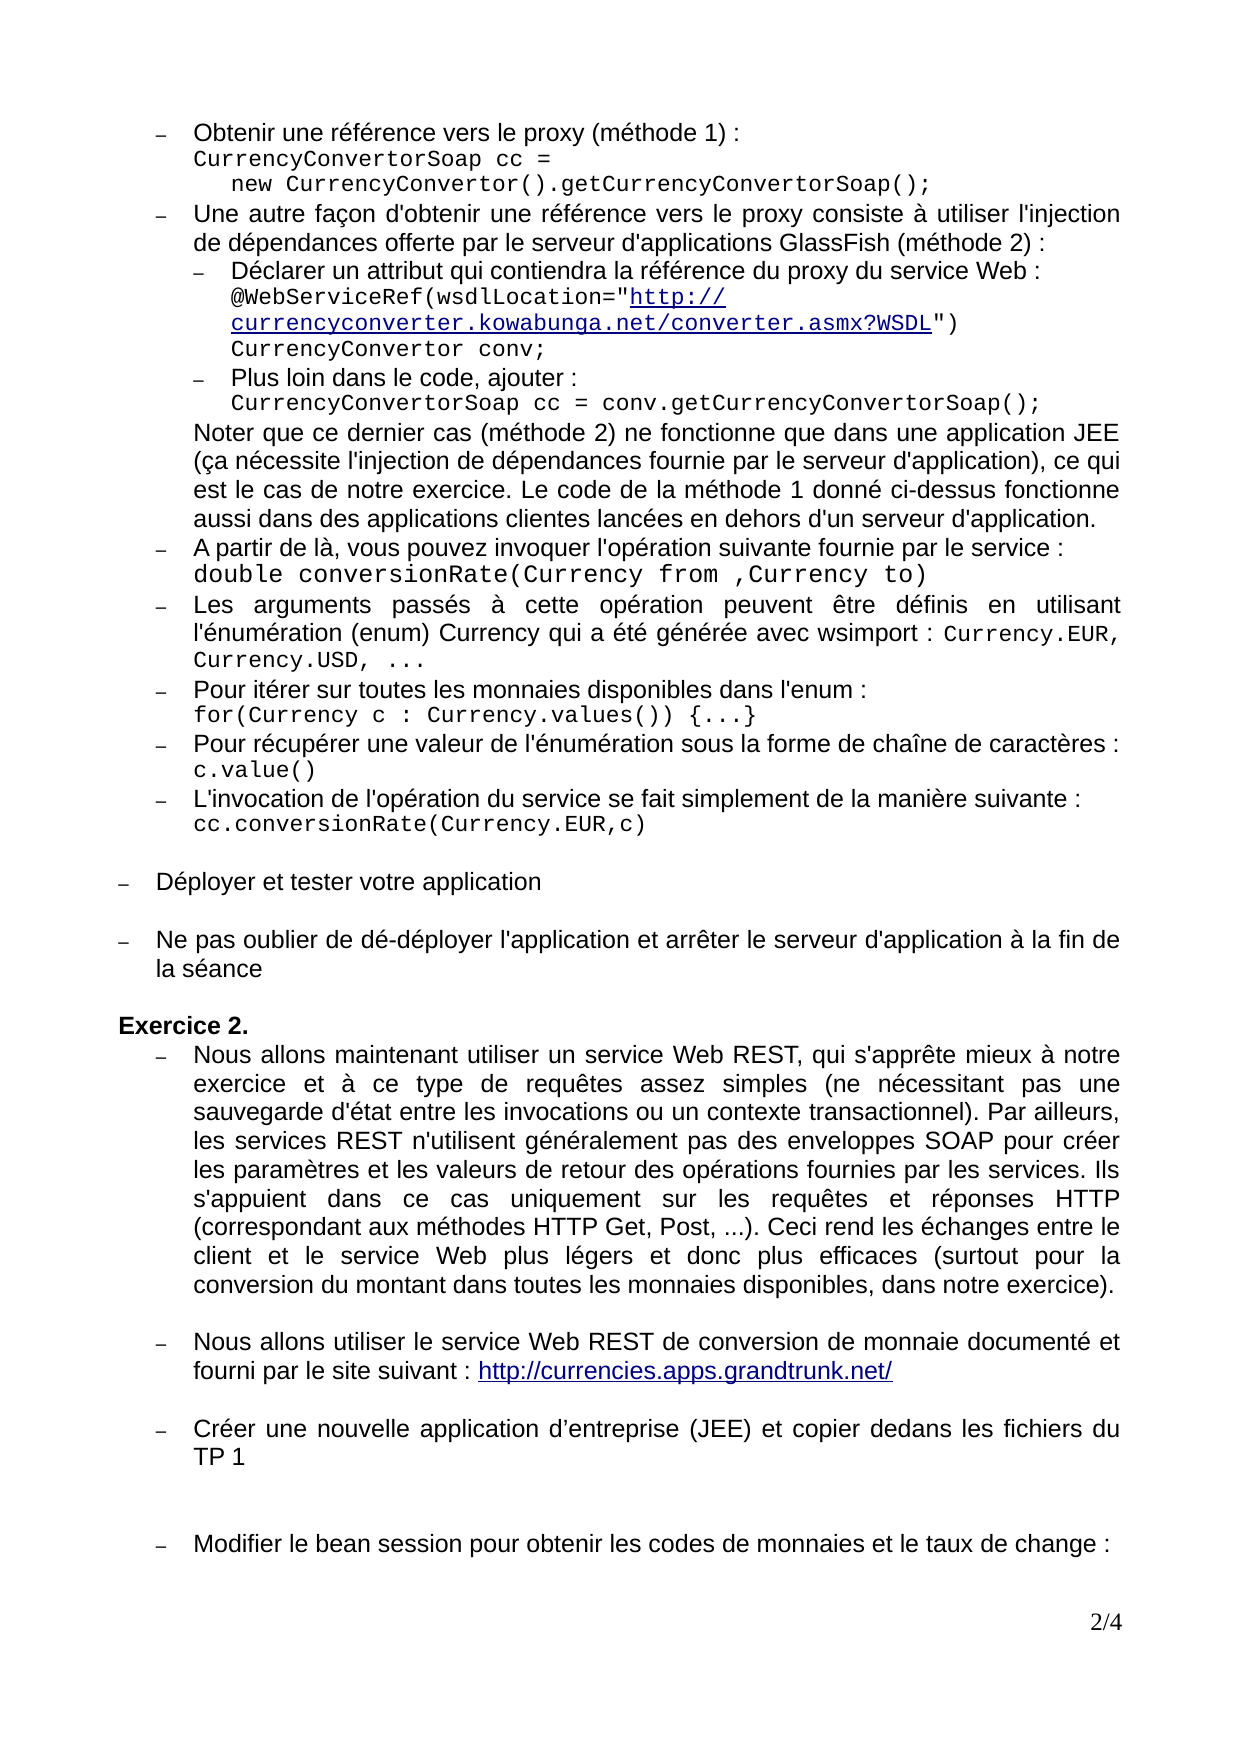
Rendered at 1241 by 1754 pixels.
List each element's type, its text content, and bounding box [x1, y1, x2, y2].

list Déployer et tester votre application [118, 867, 1122, 896]
list Noter que ce dernier cas (méthode 2) ne fonctionne que dans une application JEE (ça nécessite l'injection de dépendances fournie par le serveur d'application), ce qui est le cas de notre exercice. Le code de la méthode 1 donné ci-dessus fonctionne aussi dans des applications clientes lancées en dehors d'un serveur d'application. [156, 417, 1122, 532]
list CurrencyConvertorSoap cc = conv.getCurrencyConvertorSoap(); [193, 392, 1122, 417]
list CurrencyConvertorSoap cc = [156, 147, 1122, 173]
list L'invocation de l'opération du service se fait simplement de la manière suivante : [156, 784, 1122, 813]
text Exercice 2. [118, 1011, 1122, 1040]
list Plus loin dans le code, ajouter : [193, 363, 1122, 392]
list double conversionRate(Currency from ,Currency to) [156, 561, 1122, 589]
list Créer une nouvelle application d’entreprise (JEE) et copier dedans les fichiers du TP 1 [156, 1414, 1122, 1471]
list Ne pas oublier de dé-déployer l'application et arrêter le serveur d'application à la fin de la séance [118, 925, 1122, 982]
list Modifier le bean session pour obtenir les codes de monnaies et le taux de change : [156, 1529, 1122, 1557]
list Pour itérer sur toutes les monnaies disponibles dans l'enum : [156, 674, 1122, 703]
list Une autre façon d'obtenir une référence vers le proxy consiste à utiliser l'injection de dépendances offerte par le serveur d'applications GlassFish (méthode 2) : [156, 199, 1122, 256]
list c.value() [156, 758, 1122, 784]
list @WebServiceRef(wsdlLocation="http://currencyconverter.kowabunga.net/converter.asmx?WSDL") [193, 285, 1122, 337]
list cc.conversionRate(Currency.EUR,c) [156, 813, 1122, 839]
list CurrencyConvertor conv; [193, 337, 1122, 363]
list Déclarer un attribut qui contiendra la référence du proxy du service Web : [193, 256, 1122, 285]
list Nous allons utiliser le service Web REST de conversion de monnaie documenté et fourni par le site suivant : http://currencies.apps.grandtrunk.net/ [156, 1327, 1122, 1385]
list Pour récupérer une valeur de l'énumération sous la forme de chaîne de caractères : [156, 729, 1122, 758]
list for(Currency c : Currency.values()) {...} [156, 703, 1122, 729]
list Obtenir une référence vers le proxy (méthode 1) : [156, 118, 1122, 147]
list A partir de là, vous pouvez invoquer l'opération suivante fournie par le service : [156, 532, 1122, 561]
list Les arguments passés à cette opération peuvent être définis en utilisant l'énumération (enum) Currency qui a été générée avec wsimport : Currency.EUR, Currency.USD, ... [156, 589, 1122, 674]
list Nous allons maintenant utiliser un service Web REST, qui s'apprête mieux à notre exercice et à ce type de requêtes assez simples (ne nécessitant pas une sauvegarde d'état entre les invocations ou un contexte transactionnel). Par ailleurs, les services REST n'utilisent généralement pas des enveloppes SOAP pour créer les paramètres et les valeurs de retour des opérations fournies par les services. Ils s'appuient dans ce cas uniquement sur les requêtes et réponses HTTP (correspondant aux méthodes HTTP Get, Post, ...). Ceci rend les échanges entre le client et le service Web plus légers et donc plus efficaces (surtout pour la conversion du montant dans toutes les monnaies disponibles, dans notre exercice). [156, 1040, 1122, 1299]
list new CurrencyConvertor().getCurrencyConvertorSoap(); [193, 173, 1122, 199]
